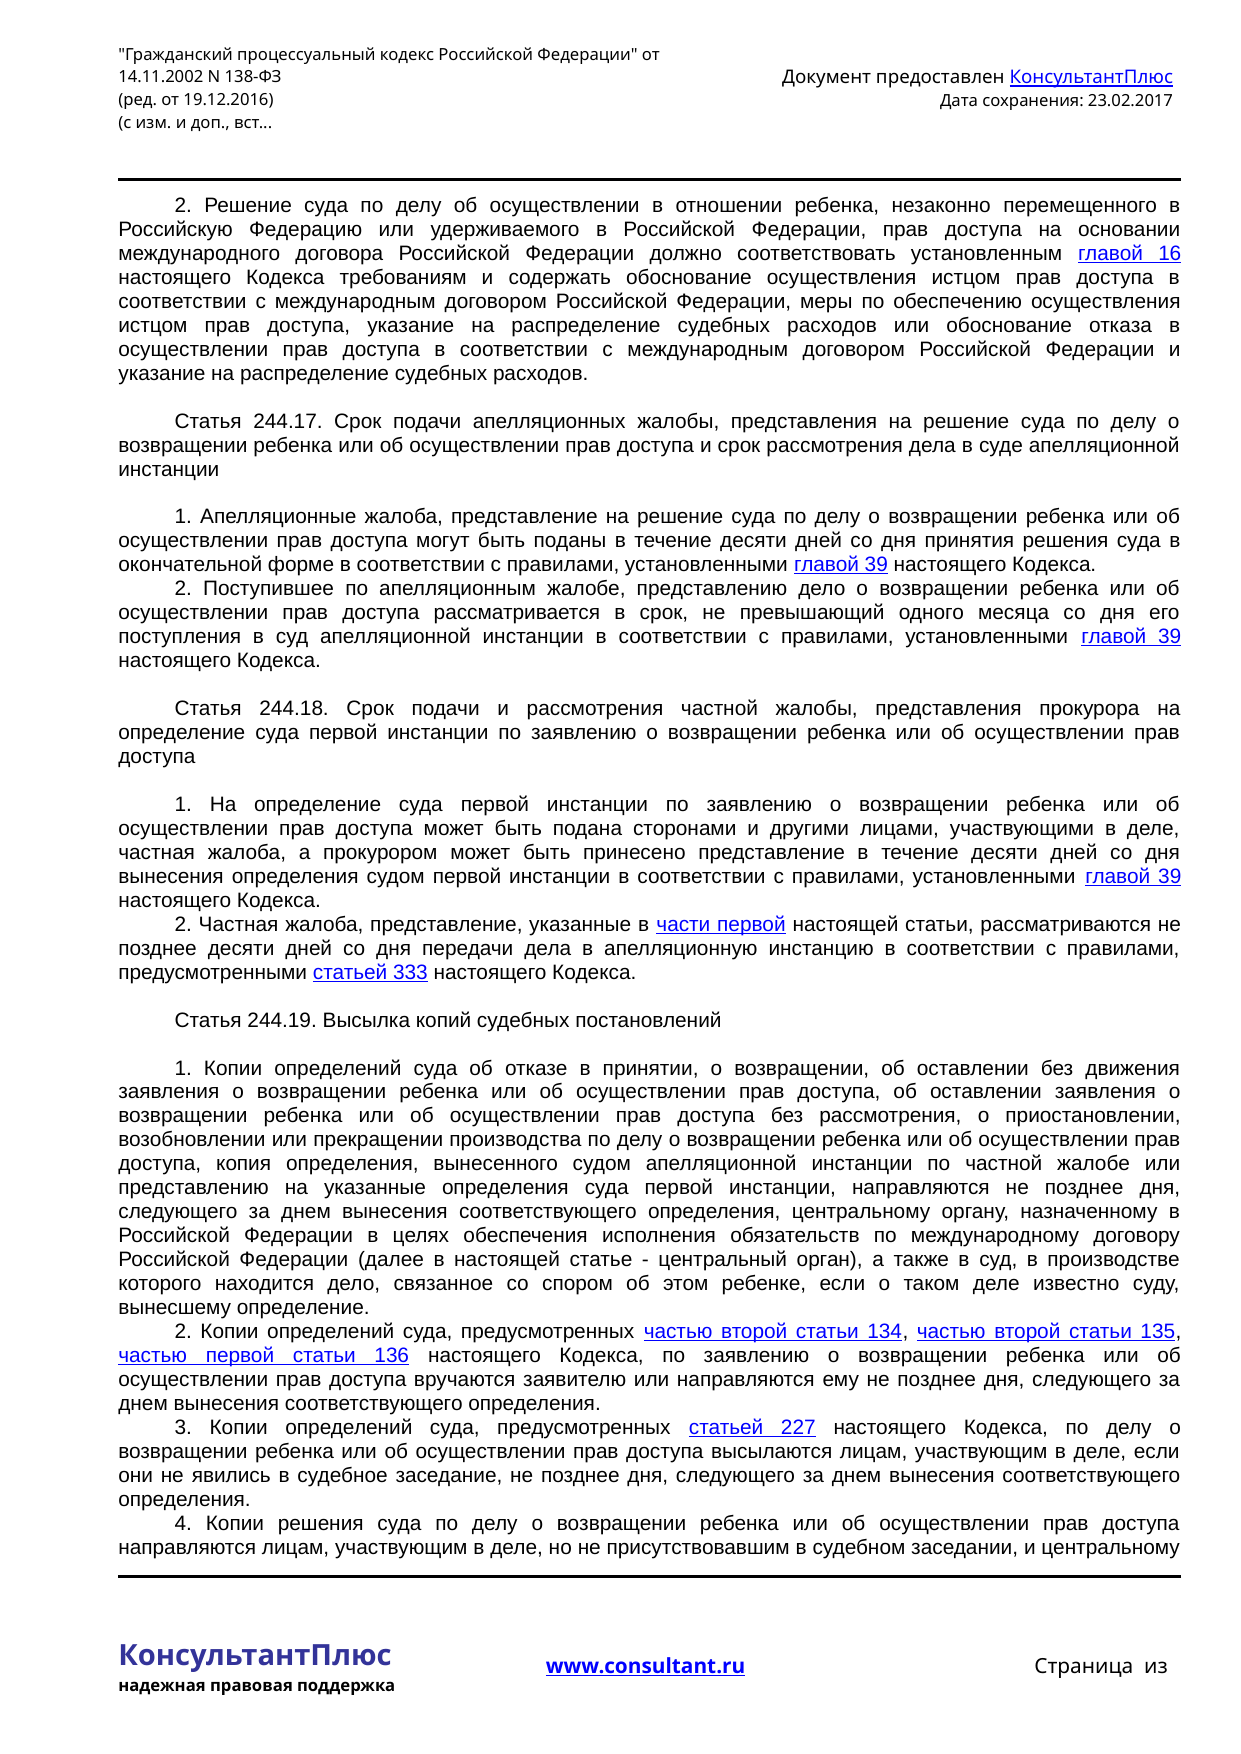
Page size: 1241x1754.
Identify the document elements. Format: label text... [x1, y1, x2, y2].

text 1. Копии определений суда об отказе в принятии, о возвращении, об оставлении без движения заявления о возвращении ребенка или об осуществлении прав доступа, об оставлении заявления о возвращении ребенка или об осуществлении прав доступа без рассмотрения, о приостановлении, возобновлении или прекращении производства по делу о возвращении ребенка или об осуществлении прав доступа, копия определения, вынесенного судом апелляционной инстанции по частной жалобе или представлению на указанные определения суда первой инстанции, направляются не позднее дня, следующего за днем вынесения соответствующего определения, центральному органу, назначенному в Российской Федерации в целях обеспечения исполнения обязательств по международному договору Российской Федерации (далее в настоящей статье - центральный орган), а также в суд, в производстве которого находится дело, связанное со спором об этом ребенке, если о таком деле известно суду, вынесшему определение. [118, 1055, 1181, 1319]
subtitle Статья 244.18. Срок подачи и рассмотрения частной жалобы, представления прокурора на определение суда первой инстанции по заявлению о возвращении ребенка или об осуществлении прав доступа [118, 696, 1181, 768]
text 2. Частная жалоба, представление, указанные в части первой настоящей статьи, рассматриваются не позднее десяти дней со дня передачи дела в апелляционную инстанцию в соответствии с правилами, предусмотренными статьей 333 настоящего Кодекса. [118, 912, 1181, 983]
text 3. Копии определений суда, предусмотренных статьей 227 настоящего Кодекса, по делу о возвращении ребенка или об осуществлении прав доступа высылаются лицам, участвующим в деле, если они не явились в судебное заседание, не позднее дня, следующего за днем вынесения соответствующего определения. [118, 1415, 1181, 1511]
text 1. На определение суда первой инстанции по заявлению о возвращении ребенка или об осуществлении прав доступа может быть подана сторонами и другими лицами, участвующими в деле, частная жалоба, а прокурором может быть принесено представление в течение десяти дней со дня вынесения определения судом первой инстанции в соответствии с правилами, установленными главой 39 настоящего Кодекса. [118, 792, 1181, 912]
subtitle Статья 244.19. Высылка копий судебных постановлений [118, 1007, 1181, 1031]
text 2. Поступившее по апелляционным жалобе, представлению дело о возвращении ребенка или об осуществлении прав доступа рассматривается в срок, не превышающий одного месяца со дня его поступления в суд апелляционной инстанции в соответствии с правилами, установленными главой 39 настоящего Кодекса. [118, 576, 1181, 672]
text 2. Решение суда по делу об осуществлении в отношении ребенка, незаконно перемещенного в Российскую Федерацию или удерживаемого в Российской Федерации, прав доступа на основании международного договора Российской Федерации должно соответствовать установленным главой 16 настоящего Кодекса требованиям и содержать обоснование осуществления истцом прав доступа в соответствии с международным договором Российской Федерации, меры по обеспечению осуществления истцом прав доступа, указание на распределение судебных расходов или обоснование отказа в осуществлении прав доступа в соответствии с международным договором Российской Федерации и указание на распределение судебных расходов. [118, 193, 1181, 384]
text 1. Апелляционные жалоба, представление на решение суда по делу о возвращении ребенка или об осуществлении прав доступа могут быть поданы в течение десяти дней со дня принятия решения суда в окончательной форме в соответствии с правилами, установленными главой 39 настоящего Кодекса. [118, 504, 1181, 576]
text 4. Копии решения суда по делу о возвращении ребенка или об осуществлении прав доступа направляются лицам, участвующим в деле, но не присутствовавшим в судебном заседании, и центральному [118, 1511, 1181, 1558]
text 2. Копии определений суда, предусмотренных частью второй статьи 134, частью второй статьи 135, частью первой статьи 136 настоящего Кодекса, по заявлению о возвращении ребенка или об осуществлении прав доступа вручаются заявителю или направляются ему не позднее дня, следующего за днем вынесения соответствующего определения. [118, 1319, 1181, 1415]
subtitle Статья 244.17. Срок подачи апелляционных жалобы, представления на решение суда по делу о возвращении ребенка или об осуществлении прав доступа и срок рассмотрения дела в суде апелляционной инстанции [118, 408, 1181, 480]
